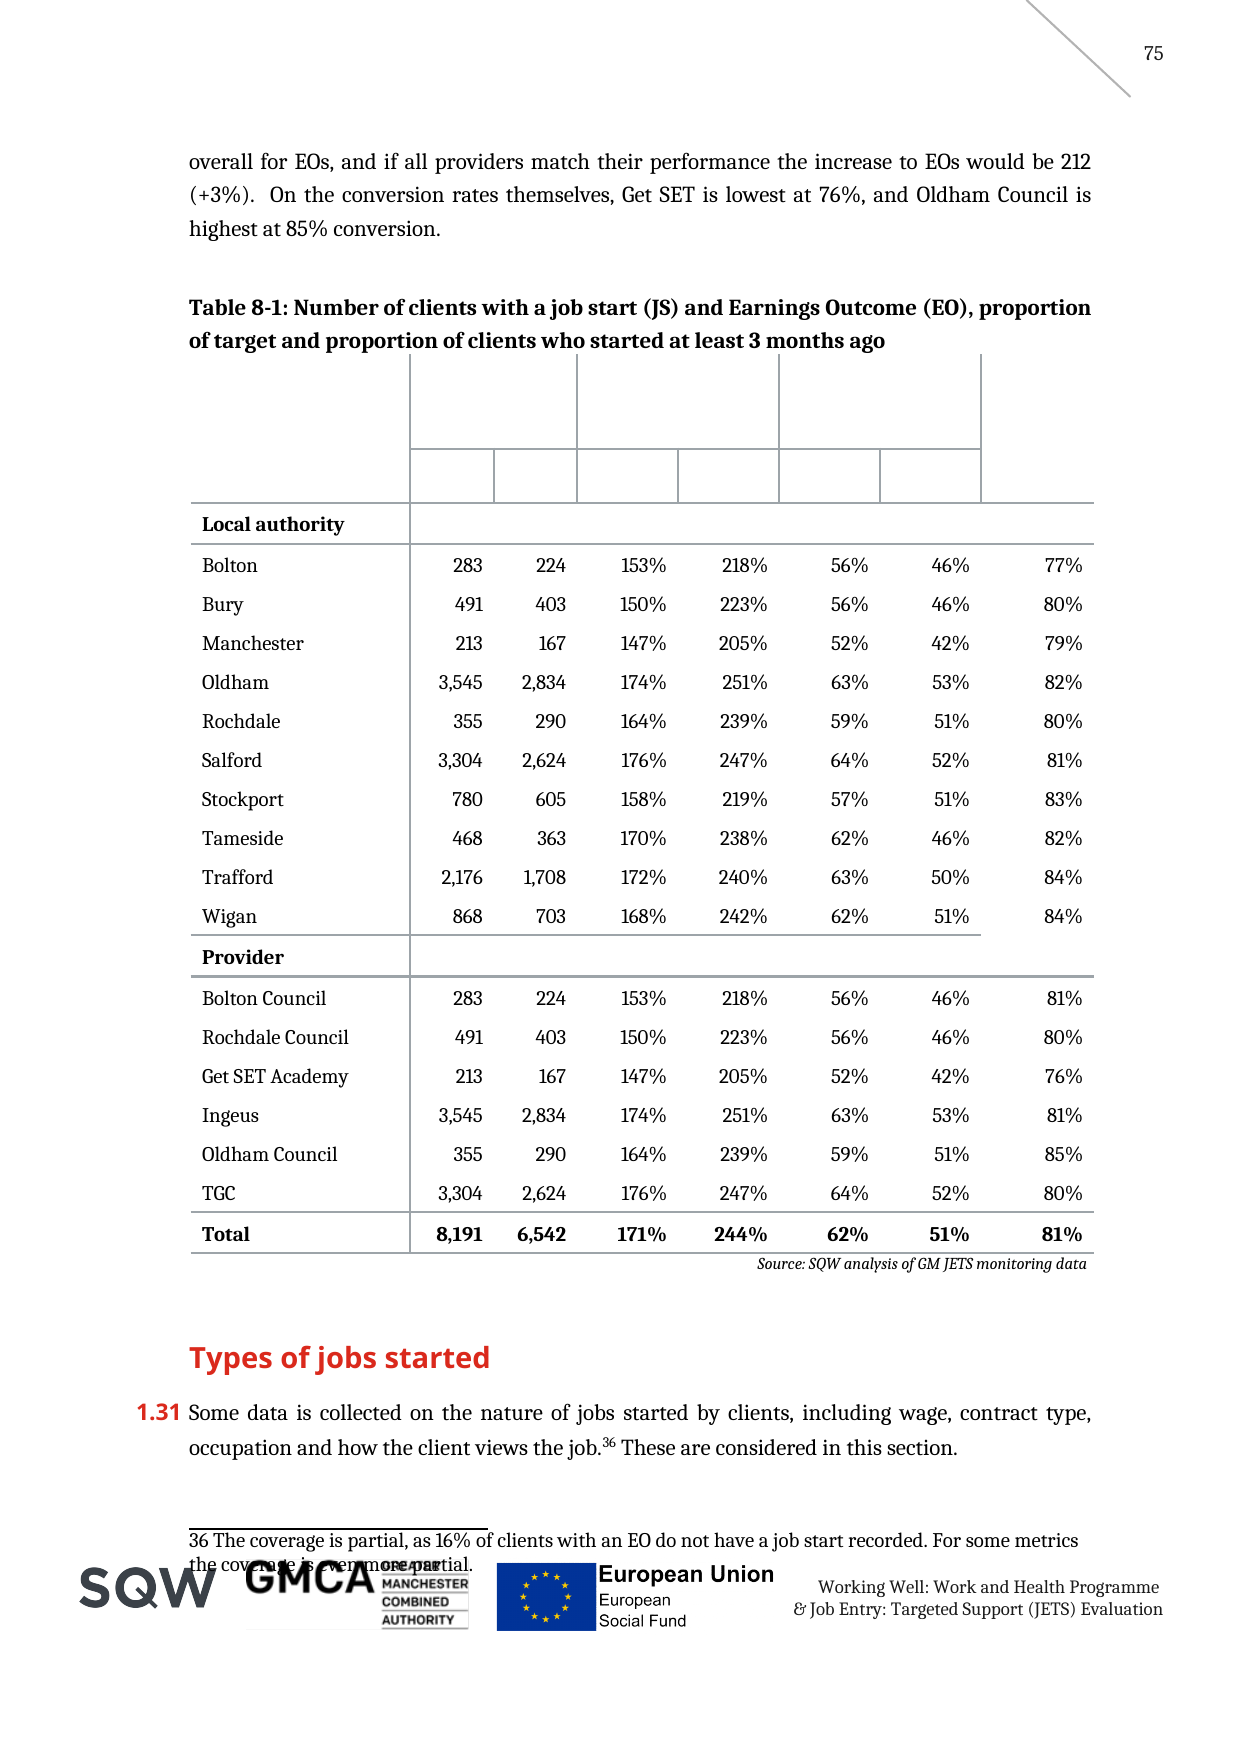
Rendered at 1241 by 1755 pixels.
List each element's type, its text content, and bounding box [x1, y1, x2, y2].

table_cell Wigan [191, 895, 409, 934]
table_cell 167 [494, 623, 577, 662]
table_cell 703 [494, 895, 577, 934]
table_cell 167 [494, 1055, 577, 1094]
table_cell 780 [411, 779, 494, 817]
table_cell 168% [577, 895, 678, 934]
table_header % of target to date (based on actual starts) [578, 354, 778, 447]
table_cell Stockport [191, 779, 409, 817]
table_cell 3,304 [411, 1172, 494, 1211]
table_cell 46% [880, 978, 981, 1016]
table_cell Get SET Academy [191, 1055, 409, 1094]
table_cell Oldham [191, 662, 409, 701]
table_cell Rochdale [191, 701, 409, 739]
table_cell 6,542 [494, 1213, 577, 1252]
table_cell 57% [779, 779, 880, 817]
table_cell 205% [678, 1055, 779, 1094]
table_cell 59% [779, 701, 880, 739]
table_cell 2,176 [411, 856, 494, 895]
table_cell 64% [779, 1172, 880, 1211]
table_cell 3,545 [411, 1094, 494, 1133]
table_cell Tameside [191, 818, 409, 856]
table_cell 240% [678, 856, 779, 895]
table_cell 164% [577, 1133, 678, 1172]
table_cell [494, 504, 577, 543]
table_cell 51% [880, 1213, 981, 1252]
table_cell Salford [191, 740, 409, 778]
table_cell 81% [981, 1094, 1094, 1133]
table_cell 223% [678, 584, 779, 623]
table_cell 224 [494, 545, 577, 584]
table_cell 491 [411, 584, 494, 623]
table_cell EO [679, 450, 778, 502]
table_cell 251% [678, 662, 779, 701]
table_cell [779, 504, 880, 543]
table_cell 355 [411, 1133, 494, 1172]
table_cell [411, 504, 494, 543]
table_cell 158% [577, 779, 678, 817]
table_cell 239% [678, 701, 779, 739]
table_cell 290 [494, 701, 577, 739]
table_cell 81% [981, 1213, 1094, 1252]
table_cell 213 [411, 1055, 494, 1094]
table_cell 176% [577, 740, 678, 778]
table_cell 242% [678, 895, 779, 934]
table_cell Total [191, 1213, 409, 1252]
table_cell 46% [880, 818, 981, 856]
table_cell 84% [981, 895, 1094, 934]
table_cell Manchester [191, 623, 409, 662]
table_cell 218% [678, 545, 779, 584]
table_cell 56% [779, 584, 880, 623]
table_cell 63% [779, 1094, 880, 1133]
table_cell 2,834 [494, 662, 577, 701]
table_cell 153% [577, 545, 678, 584]
table_cell 363 [494, 818, 577, 856]
table_cell 218% [678, 978, 779, 1016]
table_cell TGC [191, 1172, 409, 1211]
table_cell 290 [494, 1133, 577, 1172]
table_cell 174% [577, 662, 678, 701]
list overall for EOs, and if all providers match their performance the increase to EOs would be 212 (+3%). On the conversion rates themselves, Get SET is lowest at 76%, and Oldham Council is highest at 85% conversion. [136, 142, 1093, 242]
table_cell 80% [981, 1172, 1094, 1211]
table_cell 56% [779, 978, 880, 1016]
table_cell 53% [880, 662, 981, 701]
table_cell 238% [678, 818, 779, 856]
table_cell [577, 936, 678, 975]
table_cell 2,834 [494, 1094, 577, 1133]
table_cell 76% [981, 1055, 1094, 1094]
table_cell [981, 504, 1094, 543]
table_cell 244% [678, 1213, 779, 1252]
table_cell 52% [779, 1055, 880, 1094]
table_cell 247% [678, 1172, 779, 1211]
table_cell 247% [678, 740, 779, 778]
table_cell 46% [880, 545, 981, 584]
table_cell 82% [981, 662, 1094, 701]
table_cell [494, 936, 577, 975]
table_cell 63% [779, 856, 880, 895]
table_cell 84% [981, 856, 1094, 895]
table_cell 170% [577, 818, 678, 856]
table_cell 80% [981, 1016, 1094, 1055]
table_cell EO [881, 450, 980, 502]
table_cell 2,624 [494, 740, 577, 778]
table_cell 171% [577, 1213, 678, 1252]
subtitle Types of jobs started [189, 1338, 1093, 1376]
table_cell 51% [880, 701, 981, 739]
table_cell 51% [880, 895, 981, 934]
table_cell 50% [880, 856, 981, 895]
table_cell Oldham Council [191, 1133, 409, 1172]
table_cell 80% [981, 701, 1094, 739]
table_cell 172% [577, 856, 678, 895]
table_cell 8,191 [411, 1213, 494, 1252]
list The coverage is partial, as 16% of clients with an EO do not have a job start recorded. For some metrics the coverage is even more partial. [189, 1529, 1093, 1577]
table_cell [411, 936, 494, 975]
text Source: SQW analysis of GM JETS monitoring data [189, 1254, 1093, 1273]
table_cell JS [780, 450, 879, 502]
table_cell Rochdale Council [191, 1016, 409, 1055]
table_cell 205% [678, 623, 779, 662]
table_cell Bolton [191, 545, 409, 584]
table_cell 42% [880, 623, 981, 662]
table_cell [577, 504, 678, 543]
table_cell Provider [191, 936, 409, 975]
table_cell 176% [577, 1172, 678, 1211]
table_cell 62% [779, 1213, 880, 1252]
text Table 8‑1: Number of clients with a job start (JS) and Earnings Outcome (EO), proportion of target and proportion of clients who started at least 3 months ago [189, 288, 1093, 354]
table_cell 147% [577, 623, 678, 662]
table_cell 62% [779, 895, 880, 934]
table_cell 77% [981, 545, 1094, 584]
table_cell 239% [678, 1133, 779, 1172]
table_cell 2,624 [494, 1172, 577, 1211]
list Some data is collected on the nature of jobs started by clients, including wage, contract type, occupation and how the client views the job. These are considered in this section. [136, 1394, 1093, 1461]
table_cell 81% [981, 740, 1094, 778]
table_cell 52% [880, 740, 981, 778]
table_cell JS [578, 450, 677, 502]
table_cell 52% [779, 623, 880, 662]
table_cell EO [495, 450, 576, 502]
table_cell 283 [411, 545, 494, 584]
table_header % of clients starting at least 6 months ago [780, 354, 980, 447]
table_cell 153% [577, 978, 678, 1016]
table_cell 59% [779, 1133, 880, 1172]
table_cell 468 [411, 818, 494, 856]
table_cell 355 [411, 701, 494, 739]
table_cell 491 [411, 1016, 494, 1055]
table_cell 403 [494, 584, 577, 623]
table_cell JS [411, 450, 493, 502]
table_cell 174% [577, 1094, 678, 1133]
table_cell 62% [779, 818, 880, 856]
table_cell Trafford [191, 856, 409, 895]
table_cell 56% [779, 545, 880, 584]
table_cell 51% [880, 1133, 981, 1172]
table_cell 64% [779, 740, 880, 778]
table_cell 79% [981, 623, 1094, 662]
table_cell 219% [678, 779, 779, 817]
table_cell [880, 936, 981, 975]
table_cell [880, 504, 981, 543]
table_cell Ingeus [191, 1094, 409, 1133]
table_cell [678, 936, 779, 975]
table_cell 868 [411, 895, 494, 934]
table_cell 223% [678, 1016, 779, 1055]
table_header Achieved [411, 354, 576, 447]
table_cell 213 [411, 623, 494, 662]
table_cell [678, 504, 779, 543]
table_cell 51% [880, 779, 981, 817]
table_cell 3,304 [411, 740, 494, 778]
table_cell 605 [494, 779, 577, 817]
table_cell 82% [981, 818, 1094, 856]
table_cell 42% [880, 1055, 981, 1094]
table_cell 63% [779, 662, 880, 701]
table_cell 85% [981, 1133, 1094, 1172]
table_cell Bolton Council [191, 978, 409, 1016]
table_cell 80% [981, 584, 1094, 623]
table_cell Bury [191, 584, 409, 623]
table_cell [981, 934, 1094, 975]
table_cell 52% [880, 1172, 981, 1211]
table_cell [779, 936, 880, 975]
table_cell 403 [494, 1016, 577, 1055]
table_cell 3,545 [411, 662, 494, 701]
table_header JS to EO rate (for JS 3 months+ ago) [982, 354, 1094, 502]
table_cell 150% [577, 584, 678, 623]
table_cell Local authority [191, 504, 409, 543]
table_cell 46% [880, 1016, 981, 1055]
table_cell 164% [577, 701, 678, 739]
table_cell 1,708 [494, 856, 577, 895]
table_cell 46% [880, 584, 981, 623]
table_cell 251% [678, 1094, 779, 1133]
table_cell 81% [981, 978, 1094, 1016]
table_cell 53% [880, 1094, 981, 1133]
table_cell 83% [981, 779, 1094, 817]
table_cell 224 [494, 978, 577, 1016]
table_cell 283 [411, 978, 494, 1016]
table_cell 150% [577, 1016, 678, 1055]
table_cell 56% [779, 1016, 880, 1055]
table_header [191, 354, 409, 502]
table_cell 147% [577, 1055, 678, 1094]
